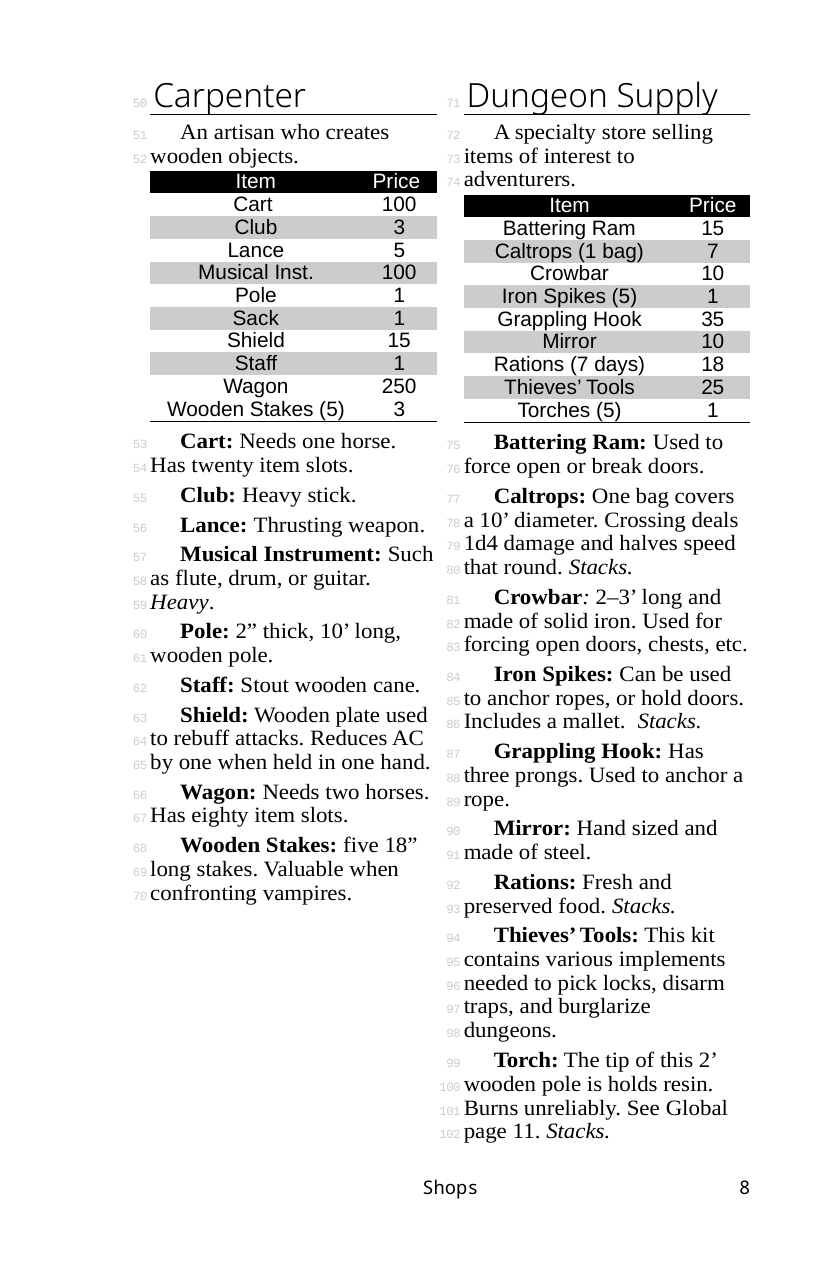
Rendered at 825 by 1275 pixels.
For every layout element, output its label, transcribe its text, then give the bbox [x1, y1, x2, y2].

text A specialty store selling items of interest to adventurers. [463, 120, 750, 192]
table_cell Rations (7 days) [464, 354, 675, 376]
table_cell 25 [675, 376, 750, 399]
table_cell 5 [361, 239, 437, 262]
table_header Price [361, 171, 437, 193]
text Musical Instrument: Such as flute, drum, or guitar. Heavy. [150, 543, 437, 614]
table_cell Pole [150, 284, 361, 307]
subtitle Dungeon Supply [463, 75, 750, 114]
text Lance: Thrusting weapon. [150, 513, 437, 537]
table_cell Sack [150, 307, 361, 330]
table_cell 250 [361, 375, 437, 398]
table_cell Grappling Hook [464, 308, 675, 331]
subtitle Carpenter [150, 75, 437, 114]
text Club: Heavy stick. [150, 483, 437, 507]
table_cell Iron Spikes (5) [464, 285, 675, 308]
text Cart: Needs one horse. Has twenty item slots. [150, 430, 437, 477]
text Wagon: Needs two horses. Has eighty item slots. [150, 780, 437, 828]
table_cell 18 [675, 354, 750, 376]
table_cell 3 [361, 398, 437, 421]
table_cell 15 [361, 330, 437, 352]
text Grappling hook: Has three prongs. Used to anchor a rope. [463, 740, 750, 811]
text Mirror: Hand sized and made of steel. [463, 817, 750, 864]
text Rations: Fresh and preserved food. Stacks. [463, 870, 750, 918]
table_cell Lance [150, 239, 361, 262]
table_cell Battering Ram [464, 217, 675, 240]
table_header Item [150, 171, 361, 193]
table_cell 15 [675, 217, 750, 240]
table_cell Caltrops (1 bag) [464, 240, 675, 263]
text Shield: Wooden plate used to rebuff attacks. Reduces AC by one when held in one hand. [150, 703, 437, 774]
table_cell Musical Inst. [150, 262, 361, 284]
table_cell Mirror [464, 331, 675, 353]
text Wooden Stakes: five 18” long stakes. Valuable when confronting vampires. [150, 834, 437, 905]
table_cell 1 [361, 307, 437, 330]
table_cell Shield [150, 330, 361, 352]
table_cell Torches (5) [464, 399, 675, 422]
table_cell 10 [675, 331, 750, 353]
table_cell Crowbar [464, 263, 675, 285]
table_cell 35 [675, 308, 750, 331]
text Battering Ram: Used to force open or break doors. [463, 431, 750, 478]
text Staff: Stout wooden cane. [150, 673, 437, 697]
table_cell Cart [150, 194, 361, 216]
table_cell Staff [150, 352, 361, 375]
text Caltrops: One bag covers a 10’ diameter. Crossing deals 1d4 damage and halves speed that round. Stacks. [463, 484, 750, 579]
text Crowbar: 2–3’ long and made of solid iron. Used for forcing open doors, chests, etc. [463, 585, 750, 657]
table_cell Thieves’ Tools [464, 376, 675, 399]
table_cell 3 [361, 216, 437, 239]
text Thieves’ tools: This kit contains various implements needed to pick locks, disarm traps, and burglarize dungeons. [463, 924, 750, 1042]
text Iron Spikes: Can be used to anchor ropes, or hold doors. Includes a mallet. Stacks. [463, 663, 750, 734]
table_cell Wooden Stakes (5) [150, 398, 361, 421]
table_cell Wagon [150, 375, 361, 398]
table_header Price [675, 195, 750, 217]
table_cell 100 [361, 262, 437, 284]
text Torch: The tip of this 2’ wooden pole is holds resin. Burns unreliably. See Global page 11. Stacks. [463, 1048, 750, 1143]
table_cell 10 [675, 263, 750, 285]
text Pole: 2” thick, 10’ long, wooden pole. [150, 620, 437, 667]
table_cell Club [150, 216, 361, 239]
table_cell 1 [361, 352, 437, 375]
table_cell 7 [675, 240, 750, 263]
table_cell 1 [675, 285, 750, 308]
table_cell 1 [361, 284, 437, 307]
table_header Item [464, 195, 675, 217]
table_cell 100 [361, 194, 437, 216]
text An artisan who creates wooden objects. [150, 120, 437, 168]
table_cell 1 [675, 399, 750, 422]
